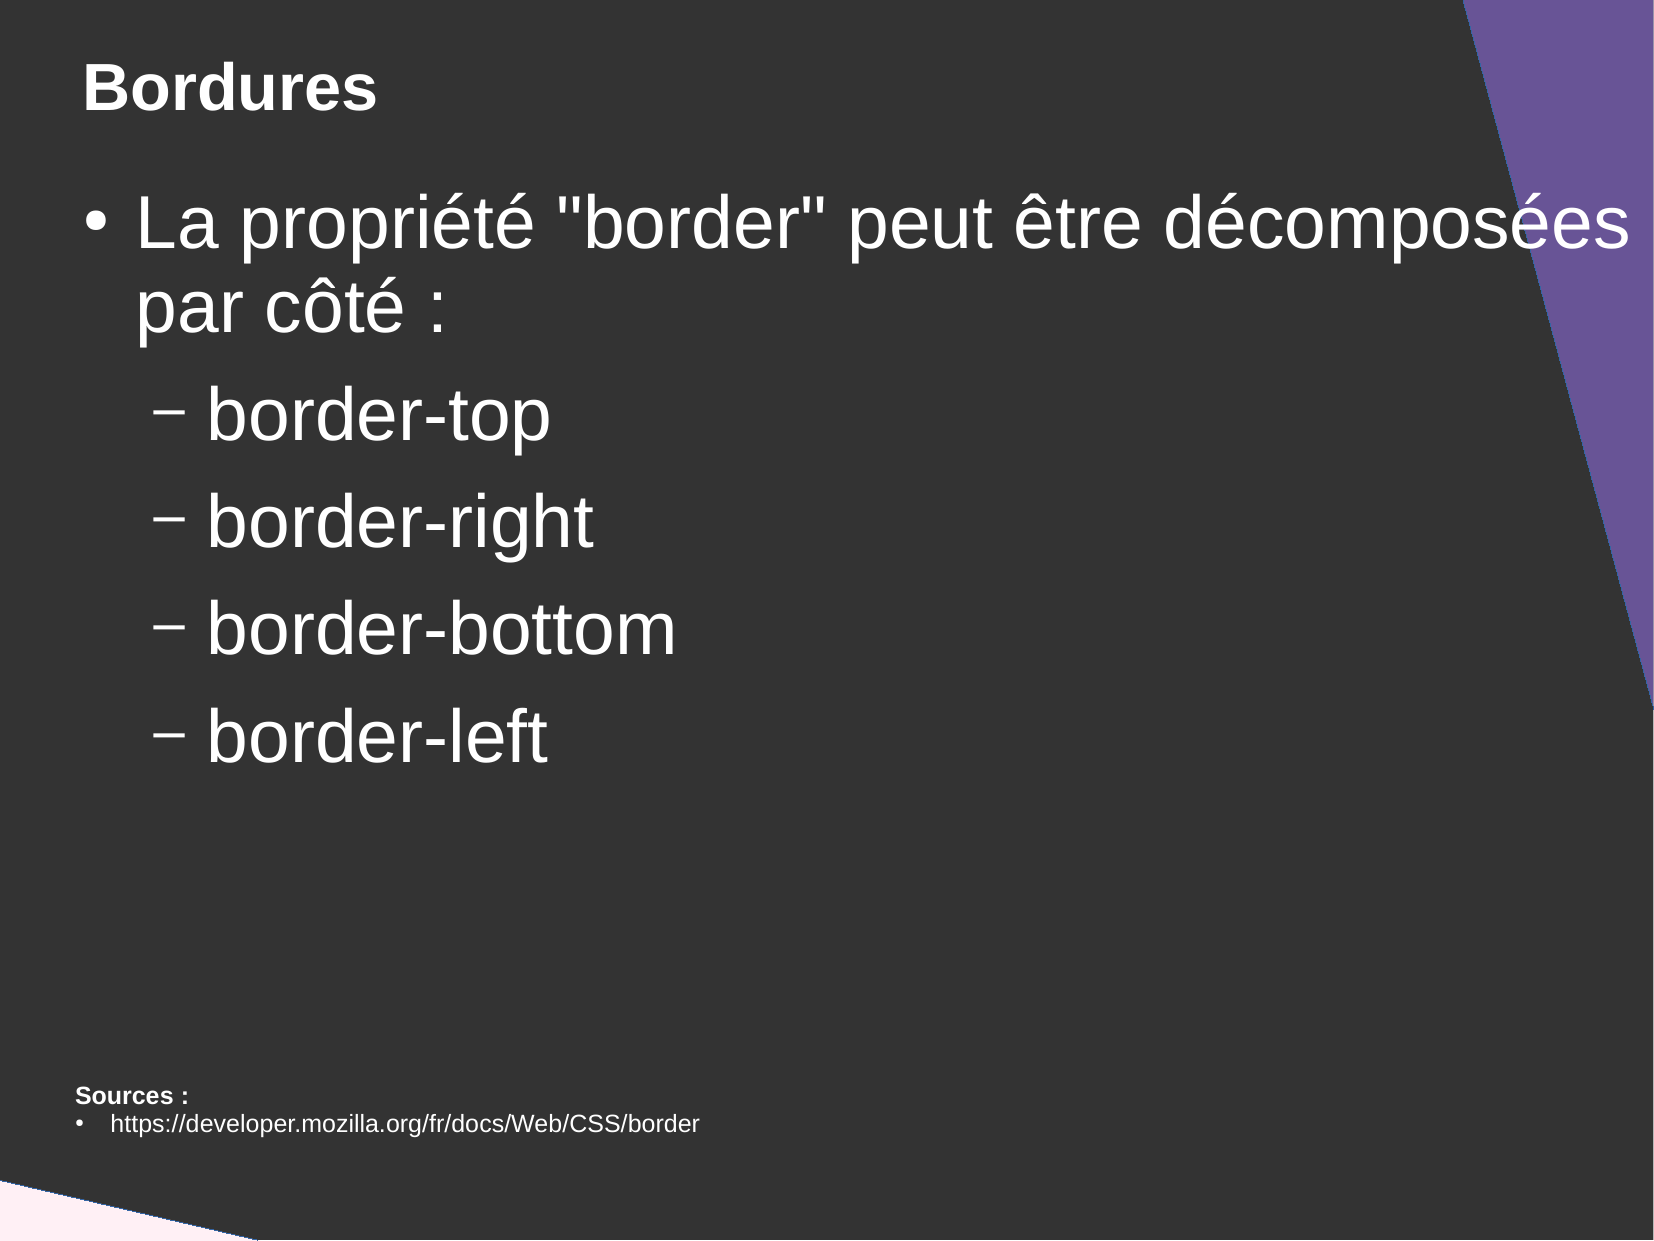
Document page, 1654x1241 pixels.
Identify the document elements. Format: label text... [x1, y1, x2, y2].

text_box Sources : https://developer.mozilla.org/fr/docs/Web/CSS/border [60, 1074, 1546, 1217]
list La propriété "border" peut être décomposées par côté : border-top border-right border-bottom border-left [64, 180, 1642, 815]
text_box [0, 1180, 262, 1241]
title Bordures [82, 49, 1571, 130]
text_box [1463, 0, 1654, 710]
